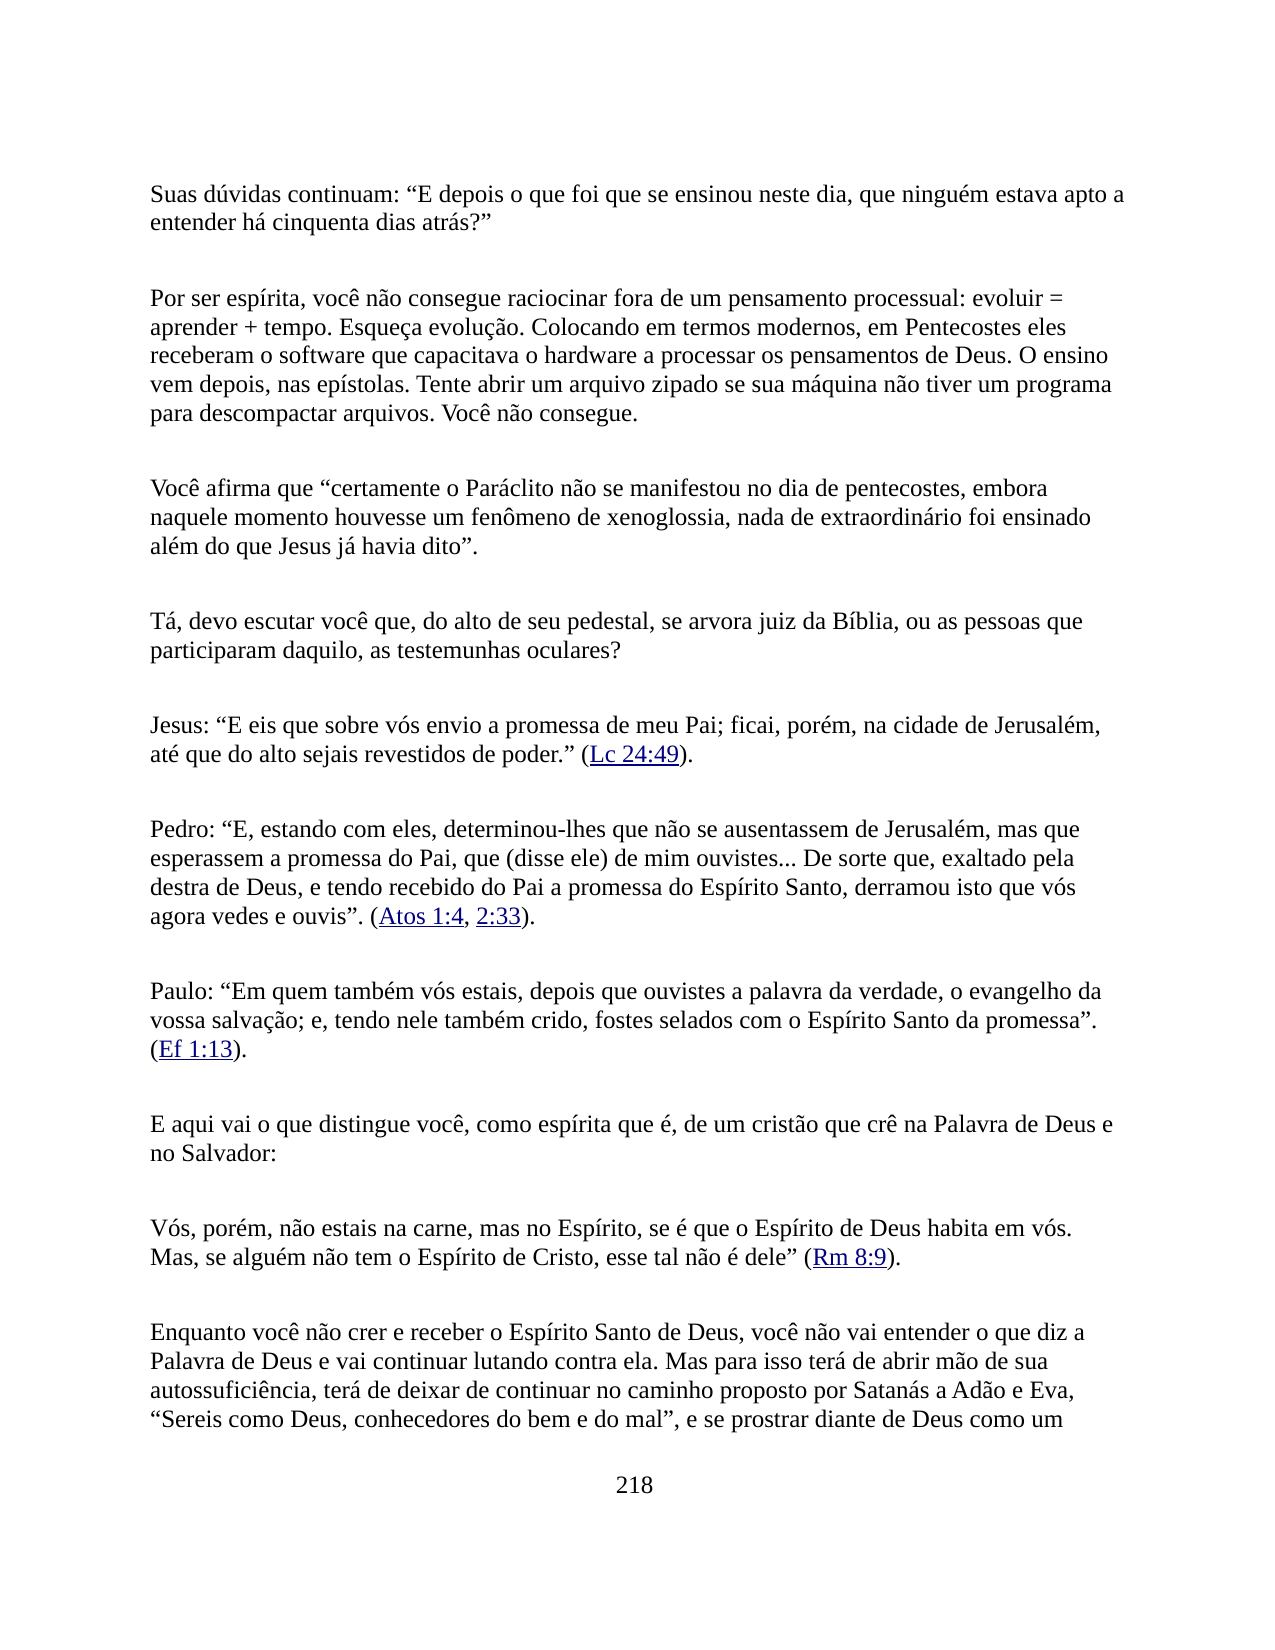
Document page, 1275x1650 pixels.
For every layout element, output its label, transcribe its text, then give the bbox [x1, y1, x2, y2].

text Suas dúvidas continuam: “E depois o que foi que se ensinou neste dia, que ninguém estava apto a entender há cinquenta dias atrás?” [150, 150, 1125, 236]
text Enquanto você não crer e receber o Espírito Santo de Deus, você não vai entender o que diz a Palavra de Deus e vai continuar lutando contra ela. Mas para isso terá de abrir mão de sua autossuficiência, terá de deixar de continuar no caminho proposto por Satanás a Adão e Eva, “Sereis como Deus, conhecedores do bem e do mal”, e se prostrar diante de Deus como um [150, 1289, 1125, 1432]
text Jesus: “E eis que sobre vós envio a promessa de meu Pai; ficai, porém, na cidade de Jerusalém, até que do alto sejais revestidos de poder.” (Lc 24:49). [150, 682, 1125, 768]
text Tá, devo escutar você que, do alto de seu pedestal, se arvora juiz da Bíblia, ou as pessoas que participaram daquilo, as testemunhas oculares? [150, 577, 1125, 664]
text Por ser espírita, você não consegue raciocinar fora de um pensamento processual: evoluir = aprender + tempo. Esqueça evolução. Colocando em termos modernos, em Pentecostes eles receberam o software que capacitava o hardware a processar os pensamentos de Deus. O ensino vem depois, nas epístolas. Tente abrir um arquivo zipado se sua máquina não tiver um programa para descompactar arquivos. Você não consegue. [150, 254, 1125, 427]
text Paulo: “Em quem também vós estais, depois que ouvistes a palavra da verdade, o evangelho da vossa salvação; e, tendo nele também crido, fostes selados com o Espírito Santo da promessa”. (Ef 1:13). [150, 947, 1125, 1062]
text Vós, porém, não estais na carne, mas no Espírito, se é que o Espírito de Deus habita em vós. Mas, se alguém não tem o Espírito de Cristo, esse tal não é dele” (Rm 8:9). [150, 1184, 1125, 1271]
text Pedro: “E, estando com eles, determinou-lhes que não se ausentassem de Jerusalém, mas que esperassem a promessa do Pai, que (disse ele) de mim ouvistes... De sorte que, exaltado pela destra de Deus, e tendo recebido do Pai a promessa do Espírito Santo, derramou isto que vós agora vedes e ouvis”. (Atos 1:4, 2:33). [150, 786, 1125, 929]
text Você afirma que “certamente o Paráclito não se manifestou no dia de pentecostes, embora naquele momento houvesse um fenômeno de xenoglossia, nada de extraordinário foi ensinado além do que Jesus já havia dito”. [150, 444, 1125, 559]
text E aqui vai o que distingue você, como espírita que é, de um cristão que crê na Palavra de Deus e no Salvador: [150, 1080, 1125, 1167]
